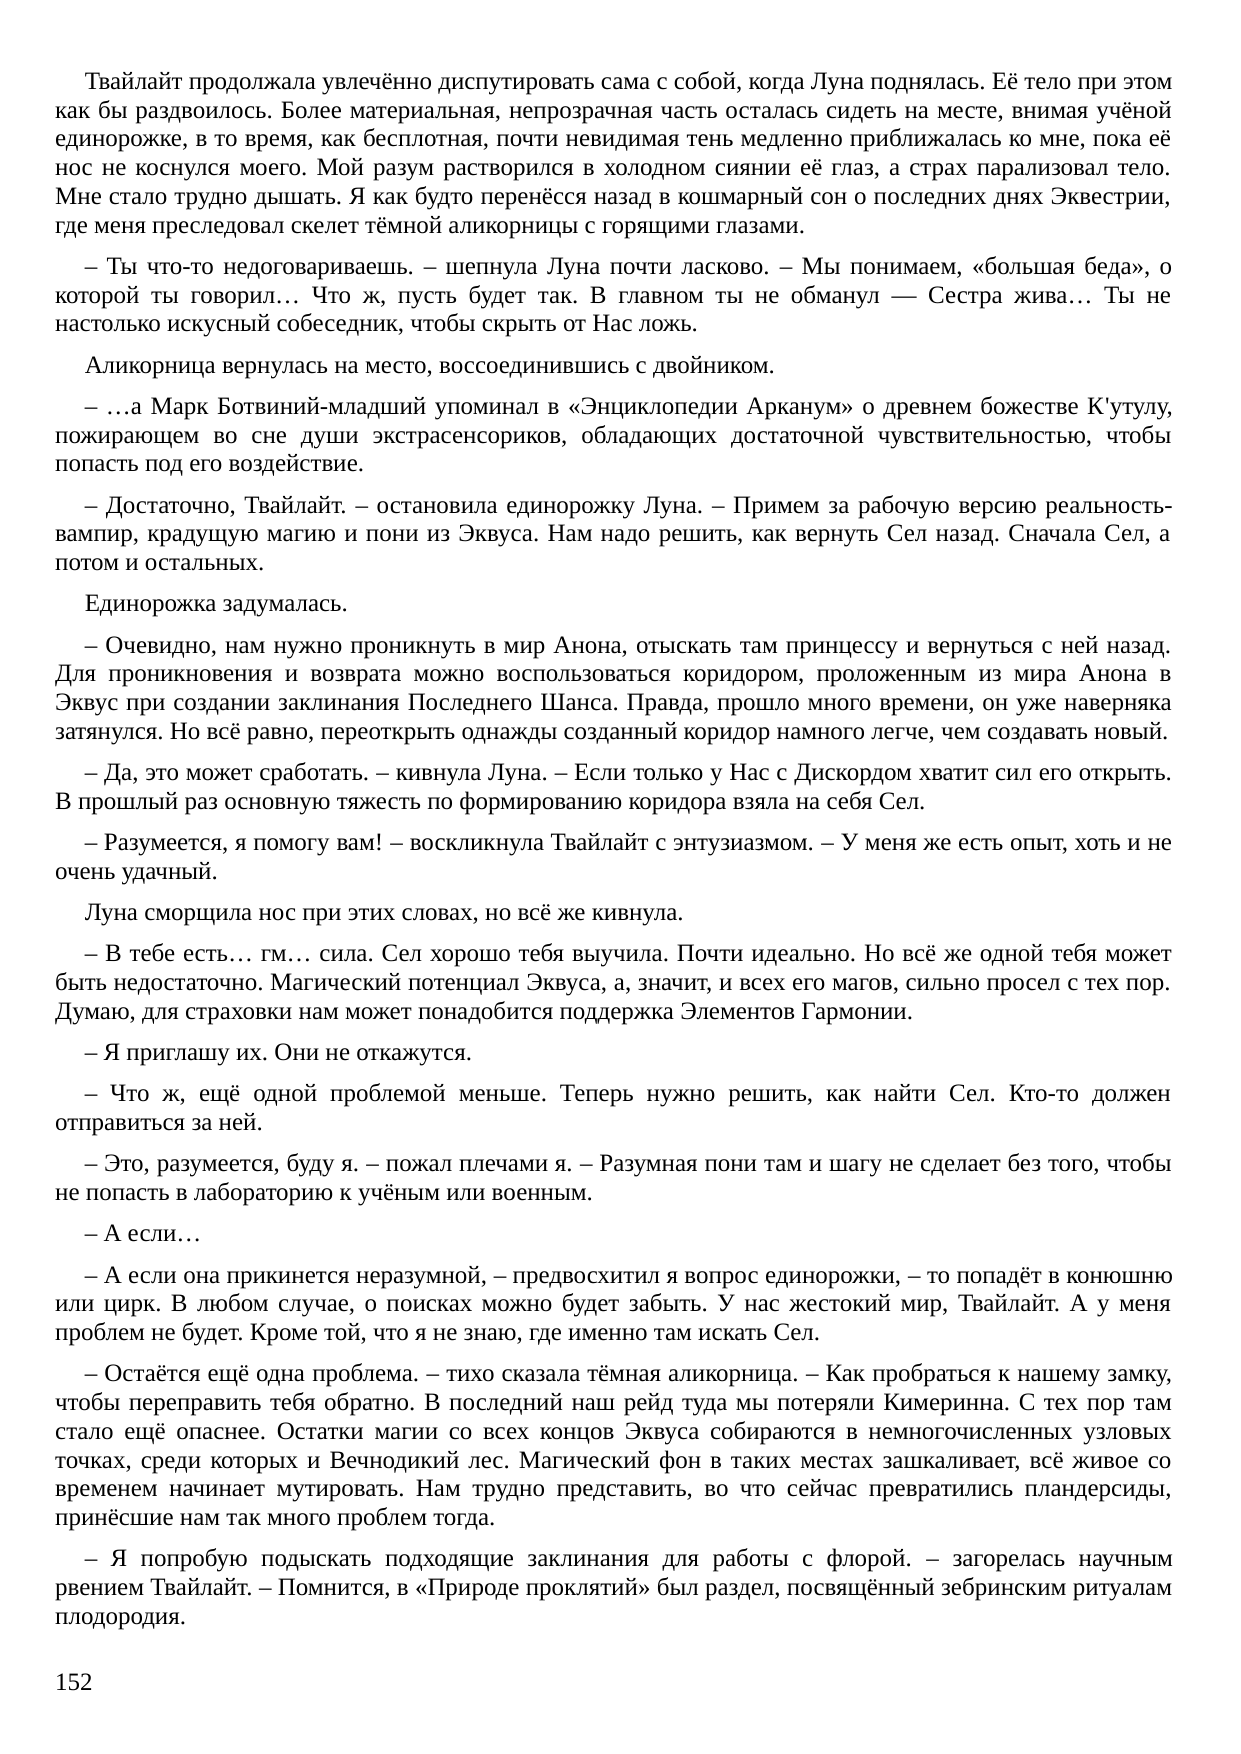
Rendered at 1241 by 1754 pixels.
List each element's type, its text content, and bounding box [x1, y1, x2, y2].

text Твайлайт продолжала увлечённо диспутировать сама с собой, когда Луна поднялась. Её тело при этом как бы раздвоилось. Более материальная, непрозрачная часть осталась сидеть на месте, внимая учёной единорожке, в то время, как бесплотная, почти невидимая тень медленно приближалась ко мне, пока её нос не коснулся моего. Мой разум растворился в холодном сиянии её глаз, а страх парализовал тело. Мне стало трудно дышать. Я как будто перенёсся назад в кошмарный сон о последних днях Эквестрии, где меня преследовал скелет тёмной аликорницы с горящими глазами. [55, 66, 1173, 238]
text Аликорница вернулась на место, воссоединившись с двойником. [55, 350, 1173, 378]
text – Очевидно, нам нужно проникнуть в мир Анона, отыскать там принцессу и вернуться с ней назад. Для проникновения и возврата можно воспользоваться коридором, проложенным из мира Анона в Эквус при создании заклинания Последнего Шанса. Правда, прошло много времени, он уже наверняка затянулся. Но всё равно, переоткрыть однажды созданный коридор намного легче, чем создавать новый. [55, 630, 1173, 745]
text – …а Марк Ботвиний-младший упоминал в «Энциклопедии Арканум» о древнем божестве К'утулу, пожирающем во сне души экстрасенсориков, обладающих достаточной чувствительностью, чтобы попасть под его воздействие. [55, 391, 1173, 477]
text – Достаточно, Твайлайт. – остановила единорожку Луна. – Примем за рабочую версию реальность-вампир, крадущую магию и пони из Эквуса. Нам надо решить, как вернуть Сел назад. Сначала Сел, а потом и остальных. [55, 490, 1173, 576]
text – Я приглашу их. Они не откажутся. [55, 1037, 1173, 1066]
text – Остаётся ещё одна проблема. – тихо сказала тёмная аликорница. – Как пробраться к нашему замку, чтобы переправить тебя обратно. В последний наш рейд туда мы потеряли Кимеринна. С тех пор там стало ещё опаснее. Остатки магии со всех концов Эквуса собираются в немногочисленных узловых точках, среди которых и Вечнодикий лес. Магический фон в таких местах зашкаливает, всё живое со временем начинает мутировать. Нам трудно представить, во что сейчас превратились пландерсиды, принёсшие нам так много проблем тогда. [55, 1358, 1173, 1531]
text – Что ж, ещё одной проблемой меньше. Теперь нужно решить, как найти Сел. Кто-то должен отправиться за ней. [55, 1078, 1173, 1136]
text Единорожка задумалась. [55, 588, 1173, 617]
text – Я попробую подыскать подходящие заклинания для работы с флорой. – загорелась научным рвением Твайлайт. – Помнится, в «Природе проклятий» был раздел, посвящённый зебринским ритуалам плодородия. [55, 1543, 1173, 1630]
text – Разумеется, я помогу вам! – воскликнула Твайлайт с энтузиазмом. – У меня же есть опыт, хоть и не очень удачный. [55, 827, 1173, 885]
text – Ты что-то недоговариваешь. – шепнула Луна почти ласково. – Мы понимаем, «большая беда», о которой ты говорил… Что ж, пусть будет так. В главном ты не обманул — Сестра жива… Ты не настолько искусный собеседник, чтобы скрыть от Нас ложь. [55, 251, 1173, 337]
text – Да, это может сработать. – кивнула Луна. – Если только у Нас с Дискордом хватит сил его открыть. В прошлый раз основную тяжесть по формированию коридора взяла на себя Сел. [55, 757, 1173, 815]
text – А если… [55, 1218, 1173, 1247]
text – А если она прикинется неразумной, – предвосхитил я вопрос единорожки, – то попадёт в конюшню или цирк. В любом случае, о поисках можно будет забыть. У нас жестокий мир, Твайлайт. А у меня проблем не будет. Кроме той, что я не знаю, где именно там искать Сел. [55, 1260, 1173, 1346]
text – В тебе есть… гм… сила. Сел хорошо тебя выучила. Почти идеально. Но всё же одной тебя может быть недостаточно. Магический потенциал Эквуса, а, значит, и всех его магов, сильно просел с тех пор. Думаю, для страховки нам может понадобится поддержка Элементов Гармонии. [55, 938, 1173, 1025]
text Луна сморщила нос при этих словах, но всё же кивнула. [55, 897, 1173, 926]
text – Это, разумеется, буду я. – пожал плечами я. – Разумная пони там и шагу не сделает без того, чтобы не попасть в лабораторию к учёным или военным. [55, 1148, 1173, 1206]
